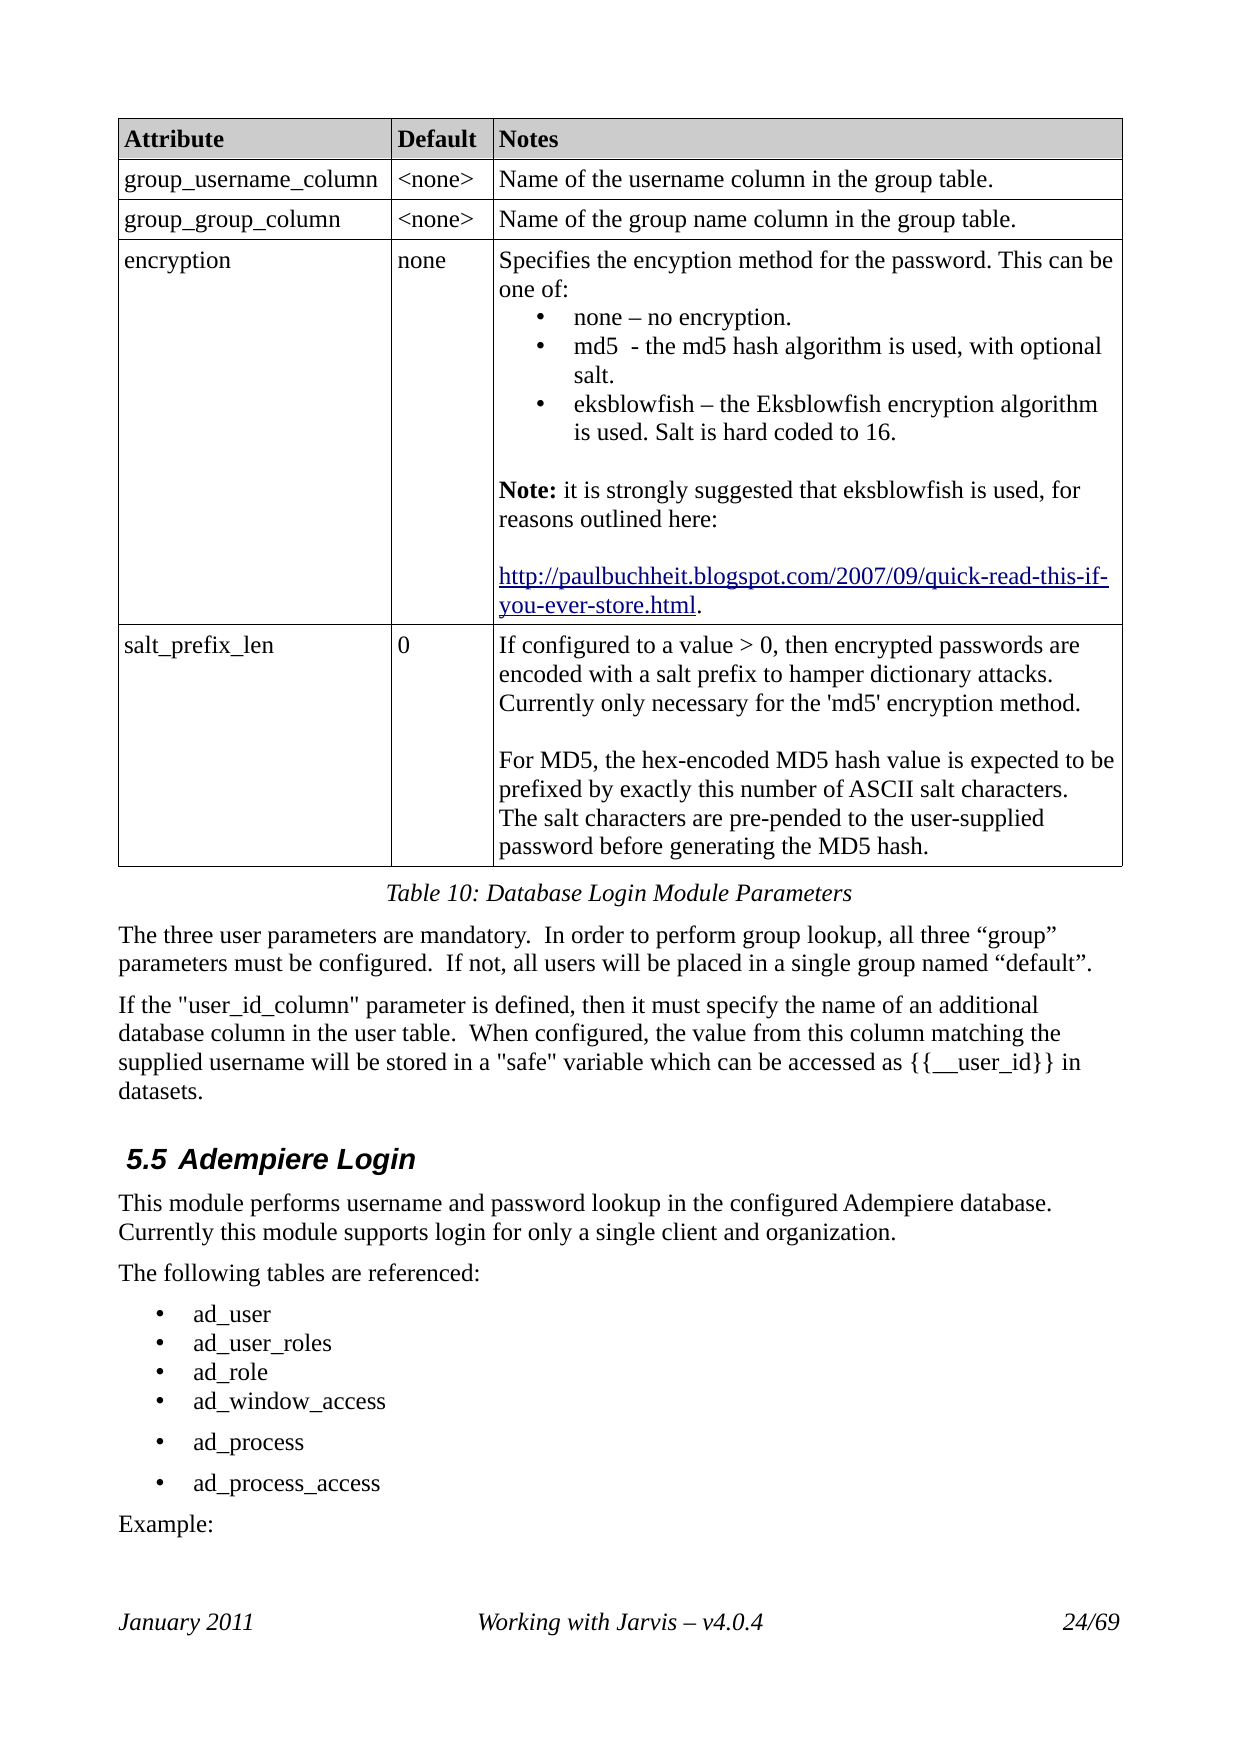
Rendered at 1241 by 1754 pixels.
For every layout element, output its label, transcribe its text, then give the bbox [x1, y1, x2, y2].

text Example: [118, 1509, 1122, 1538]
subtitle Adempiere Login [118, 1142, 1122, 1176]
list ad_user [156, 1299, 1122, 1328]
table_cell <none> [392, 160, 493, 199]
table_cell encryption [119, 240, 391, 624]
table_header Notes [494, 119, 1122, 158]
table_cell <none> [392, 200, 493, 239]
table_cell Name of the group name column in the group table. [494, 200, 1122, 239]
list ad_user_roles [156, 1328, 1122, 1357]
table_cell group_group_column [119, 200, 391, 239]
text The following tables are referenced: [118, 1258, 1122, 1287]
text If the "user_id_column" parameter is defined, then it must specify the name of an additional database column in the user table. When configured, the value from this column matching the supplied username will be stored in a "safe" variable which can be accessed as {{__user_id}} in datasets. [118, 990, 1122, 1105]
text Table 10: Database Login Module Parameters [118, 878, 1122, 907]
table_cell 0 [392, 625, 493, 866]
list ad_role [156, 1357, 1122, 1386]
table_cell Name of the username column in the group table. [494, 160, 1122, 199]
list ad_process [156, 1427, 1122, 1456]
table_cell group_username_column [119, 160, 391, 199]
text The three user parameters are mandatory. In order to perform group lookup, all three “group” parameters must be configured. If not, all users will be placed in a single group named “default”. [118, 920, 1122, 977]
table_header Default [392, 119, 493, 158]
text This module performs username and password lookup in the configured Adempiere database. Currently this module supports login for only a single client and organization. [118, 1188, 1122, 1246]
list ad_process_access [156, 1468, 1122, 1497]
table_header Attribute [119, 119, 391, 158]
table_cell If configured to a value > 0, then encrypted passwords are encoded with a salt prefix to hamper dictionary attacks. Currently only necessary for the 'md5' encryption method. For MD5, the hex-encoded MD5 hash value is expected to be prefixed by exactly this number of ASCII salt characters. The salt characters are pre-pended to the user-supplied password before generating the MD5 hash. [494, 625, 1122, 866]
table_cell salt_prefix_len [119, 625, 391, 866]
table_cell Specifies the encyption method for the password. This can be one of: none – no encryption. md5 - the md5 hash algorithm is used, with optional salt. eksblowfish – the Eksblowfish encryption algorithm is used. Salt is hard coded to 16. Note: it is strongly suggested that eksblowfish is used, for reasons outlined here: http://paulbuchheit.blogspot.com/2007/09/quick-read-this-if-you-ever-store.html. [494, 240, 1122, 624]
list ad_window_access [156, 1386, 1122, 1414]
table_cell none [392, 240, 493, 624]
